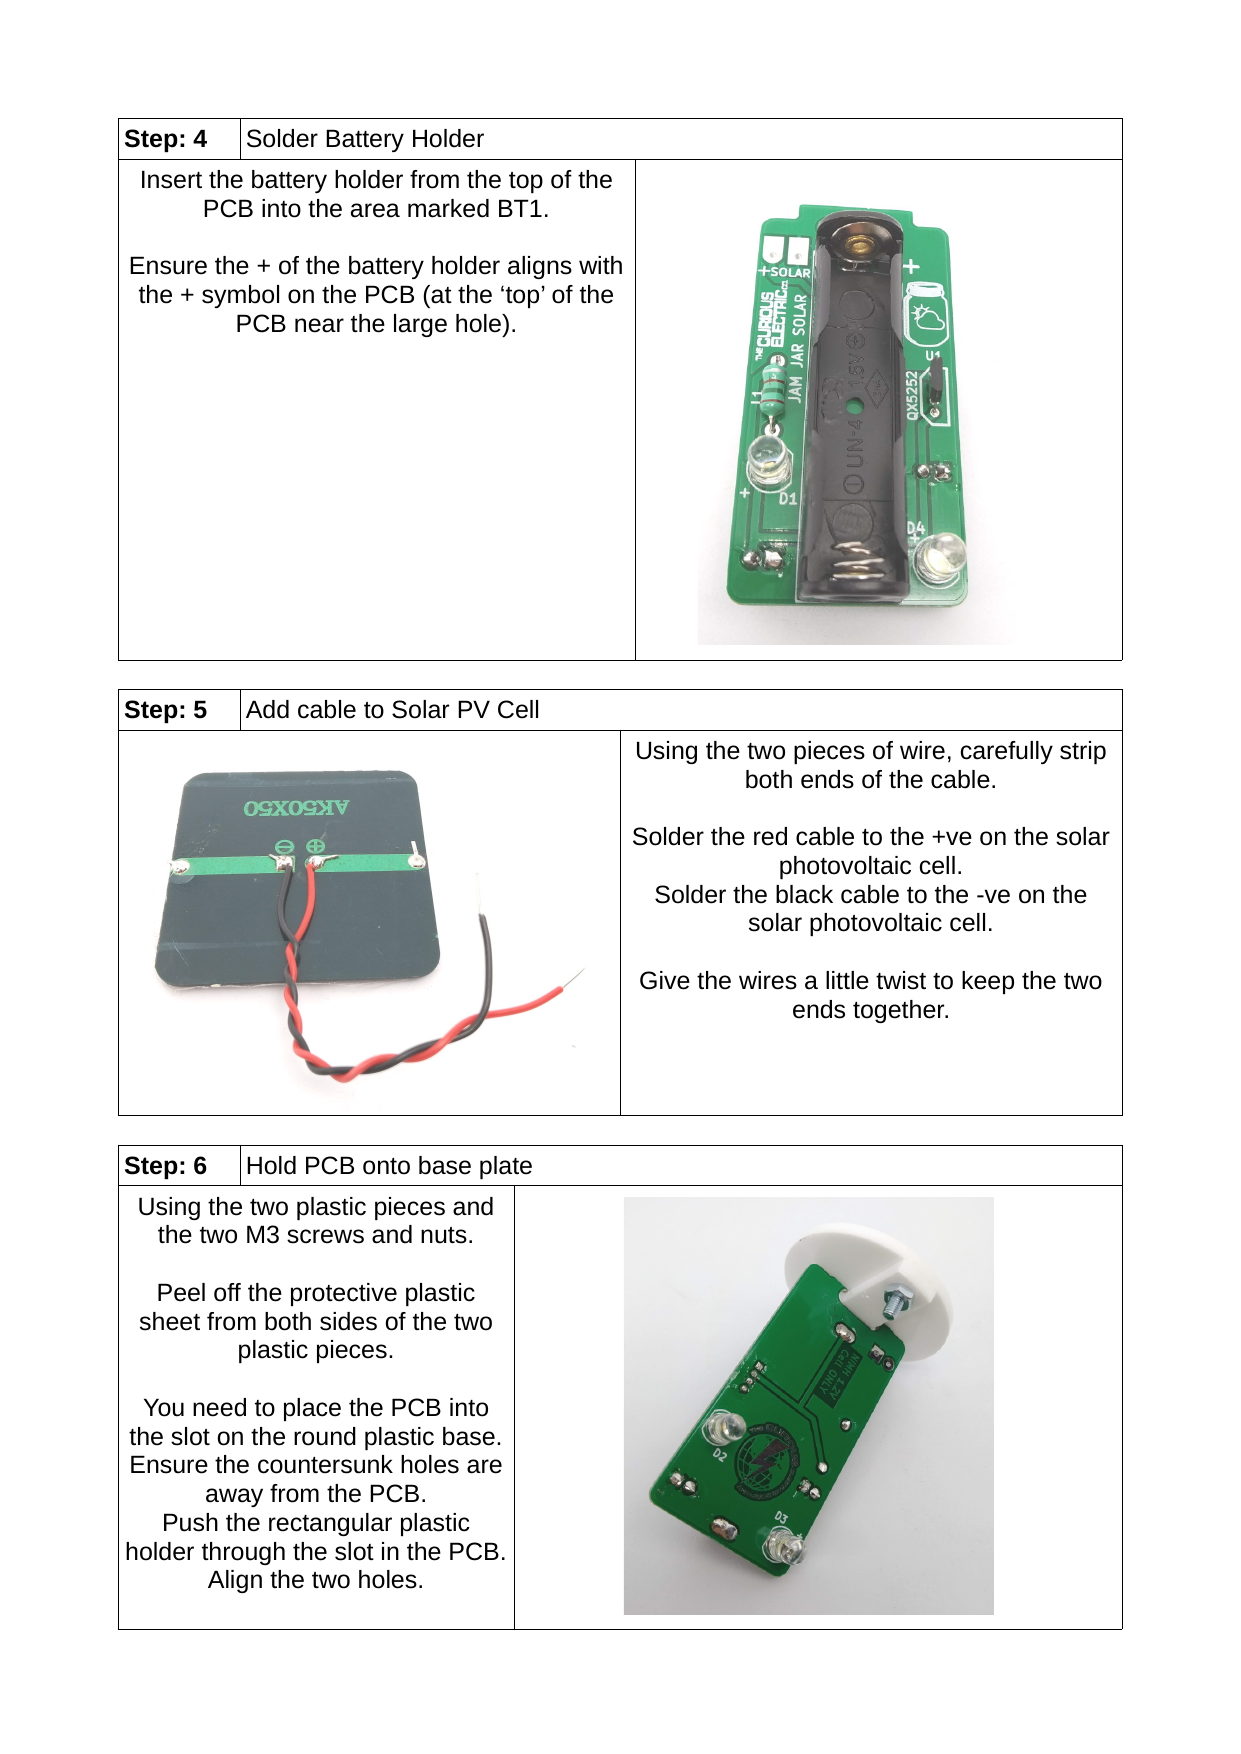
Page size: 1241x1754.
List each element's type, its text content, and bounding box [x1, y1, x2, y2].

picture [135, 736, 606, 1112]
picture [697, 165, 1016, 645]
table_header Solder Battery Holder [241, 119, 1122, 159]
table_cell [636, 160, 1122, 659]
table_cell Using the two plastic pieces and the two M3 screws and nuts. Peel off the protective plastic sheet from both sides of the two plastic pieces. You need to place the PCB into the slot on the round plastic base. Ensure the countersunk holes are away from the PCB. Push the rectangular plastic holder through the slot in the PCB. Align the two holes. [119, 1186, 514, 1628]
table_cell Using the two pieces of wire, carefully strip both ends of the cable. Solder the red cable to the +ve on the solar photovoltaic cell. Solder the black cable to the -ve on the solar photovoltaic cell. Give the wires a little twist to keep the two ends together. [621, 731, 1122, 1115]
table_cell Insert the battery holder from the top of the PCB into the area marked BT1. Ensure the + of the battery holder aligns with the + symbol on the PCB (at the ‘top’ of the PCB near the large hole). [119, 160, 635, 659]
table_cell [119, 731, 620, 1115]
table_header Step: 4 [119, 119, 240, 159]
table_header Hold PCB onto base plate [241, 1146, 1122, 1185]
table_cell [515, 1186, 1122, 1628]
table_header Step: 6 [119, 1146, 240, 1185]
table_header Step: 5 [119, 690, 240, 729]
table_header Add cable to Solar PV Cell [241, 690, 1122, 729]
picture [623, 1197, 994, 1615]
